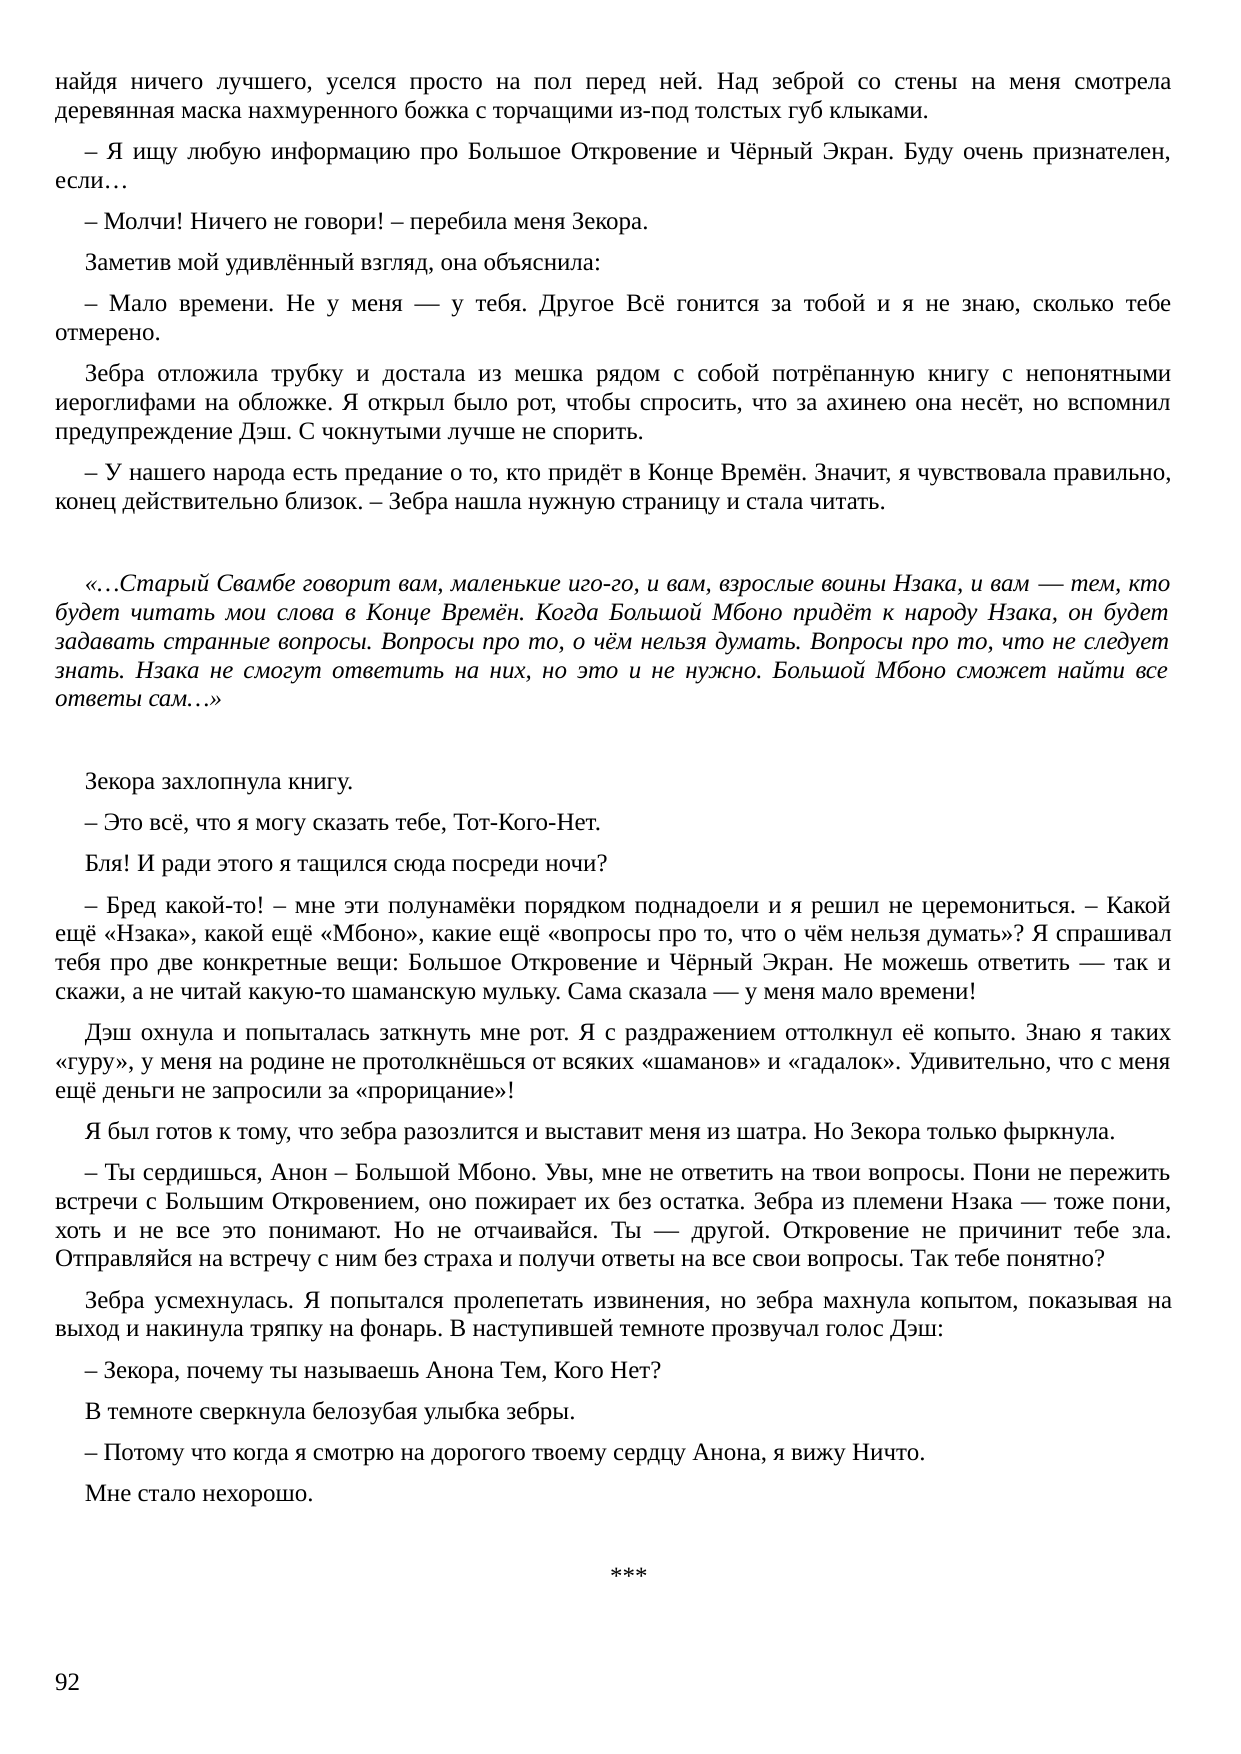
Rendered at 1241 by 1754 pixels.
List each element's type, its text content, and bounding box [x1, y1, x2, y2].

text В темноте сверкнула белозубая улыбка зебры. [55, 1396, 1173, 1425]
text Зекора захлопнула книгу. [55, 766, 1173, 795]
text *** [55, 1561, 1173, 1590]
text Дэш охнула и попыталась заткнуть мне рот. Я с раздражением оттолкнул её копыто. Знаю я таких «гуру», у меня на родине не протолкнёшься от всяких «шаманов» и «гадалок». Удивительно, что с меня ещё деньги не запросили за «прорицание»! [55, 1017, 1173, 1103]
text «…Старый Свамбе говорит вам, маленькие иго-го, и вам, взрослые воины Нзака, и вам — тем, кто будет читать мои слова в Конце Времён. Когда Большой Мбоно придёт к народу Нзака, он будет задавать странные вопросы. Вопросы про то, о чём нельзя думать. Вопросы про то, что не следует знать. Нзака не смогут ответить на них, но это и не нужно. Большой Мбоно сможет найти все ответы сам…» [55, 568, 1173, 712]
text – Зекора, почему ты называешь Анона Тем, Кого Нет? [55, 1355, 1173, 1383]
text Я был готов к тому, что зебра разозлится и выставит меня из шатра. Но Зекора только фыркнула. [55, 1116, 1173, 1145]
text – Это всё, что я могу сказать тебе, Тот-Кого-Нет. [55, 807, 1173, 836]
text найдя ничего лучшего, уселся просто на пол перед ней. Над зеброй со стены на меня смотрела деревянная маска нахмуренного божка с торчащими из-под толстых губ клыками. [55, 66, 1173, 123]
text Бля! И ради этого я тащился сюда посреди ночи? [55, 848, 1173, 877]
text – Мало времени. Не у меня — у тебя. Другое Всё гонится за тобой и я не знаю, сколько тебе отмерено. [55, 288, 1173, 346]
text – Ты сердишься, Анон – Большой Мбоно. Увы, мне не ответить на твои вопросы. Пони не пережить встречи с Большим Откровением, оно пожирает их без остатка. Зебра из племени Нзака — тоже пони, хоть и не все это понимают. Но не отчаивайся. Ты — другой. Откровение не причинит тебе зла. Отправляйся на встречу с ним без страха и получи ответы на все свои вопросы. Так тебе понятно? [55, 1157, 1173, 1272]
text – Я ищу любую информацию про Большое Откровение и Чёрный Экран. Буду очень признателен, если… [55, 136, 1173, 193]
text – Молчи! Ничего не говори! – перебила меня Зекора. [55, 206, 1173, 235]
text Мне стало нехорошо. [55, 1478, 1173, 1507]
text – Бред какой-то! – мне эти полунамёки порядком поднадоели и я решил не церемониться. – Какой ещё «Нзака», какой ещё «Мбоно», какие ещё «вопросы про то, что о чём нельзя думать»? Я спрашивал тебя про две конкретные вещи: Большое Откровение и Чёрный Экран. Не можешь ответить — так и скажи, а не читай какую-то шаманскую мульку. Сама сказала — у меня мало времени! [55, 890, 1173, 1005]
text – У нашего народа есть предание о то, кто придёт в Конце Времён. Значит, я чувствовала правильно, конец действительно близок. – Зебра нашла нужную страницу и стала читать. [55, 457, 1173, 515]
text Заметив мой удивлённый взгляд, она объяснила: [55, 247, 1173, 276]
text Зебра усмехнулась. Я попытался пролепетать извинения, но зебра махнула копытом, показывая на выход и накинула тряпку на фонарь. В наступившей темноте прозвучал голос Дэш: [55, 1285, 1173, 1342]
text – Потому что когда я смотрю на дорогого твоему сердцу Анона, я вижу Ничто. [55, 1437, 1173, 1466]
text Зебра отложила трубку и достала из мешка рядом с собой потрёпанную книгу с непонятными иероглифами на обложке. Я открыл было рот, чтобы спросить, что за ахинею она несёт, но вспомнил предупреждение Дэш. С чокнутыми лучше не спорить. [55, 358, 1173, 445]
